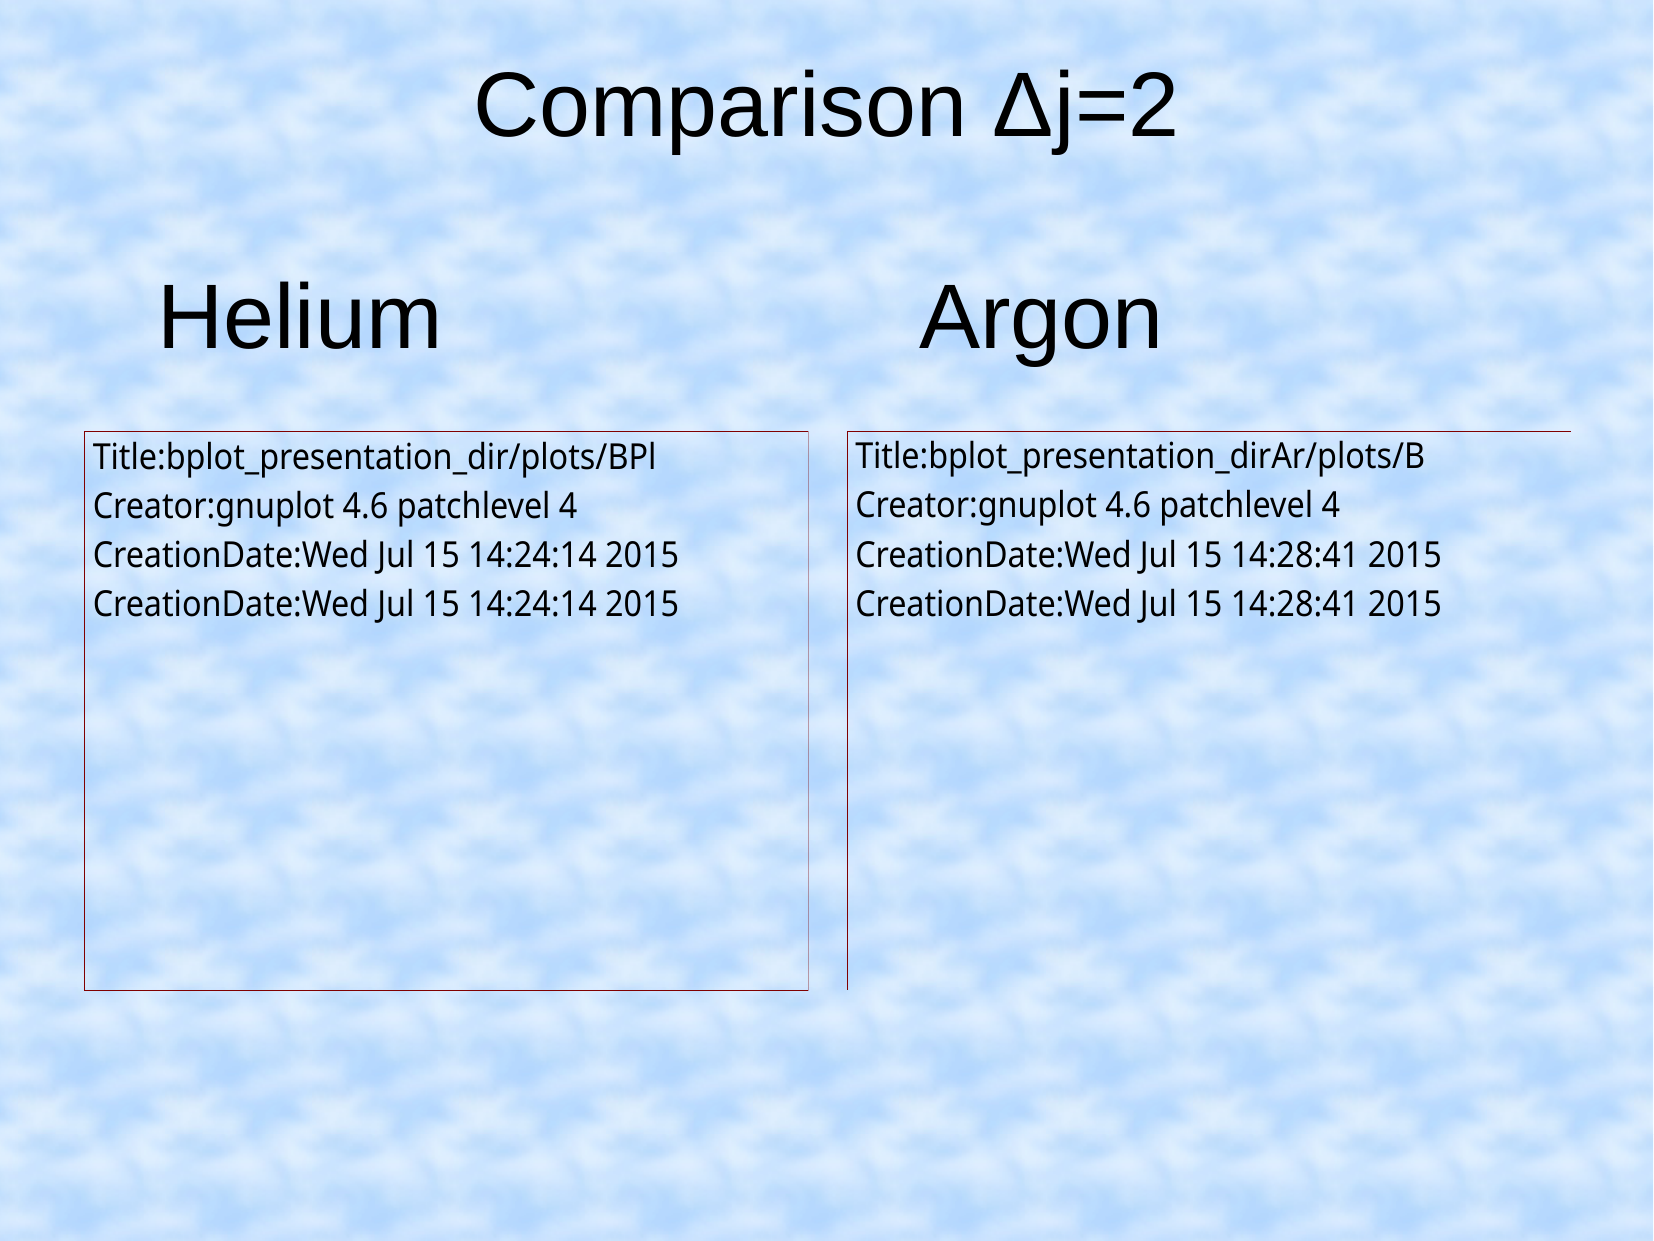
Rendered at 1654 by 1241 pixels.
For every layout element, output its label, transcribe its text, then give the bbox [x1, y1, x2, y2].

title Argon [919, 213, 1645, 421]
title Helium [157, 213, 884, 421]
text_box Comparison Δj=2 [385, 53, 1268, 157]
picture [0, 0, 1654, 1241]
